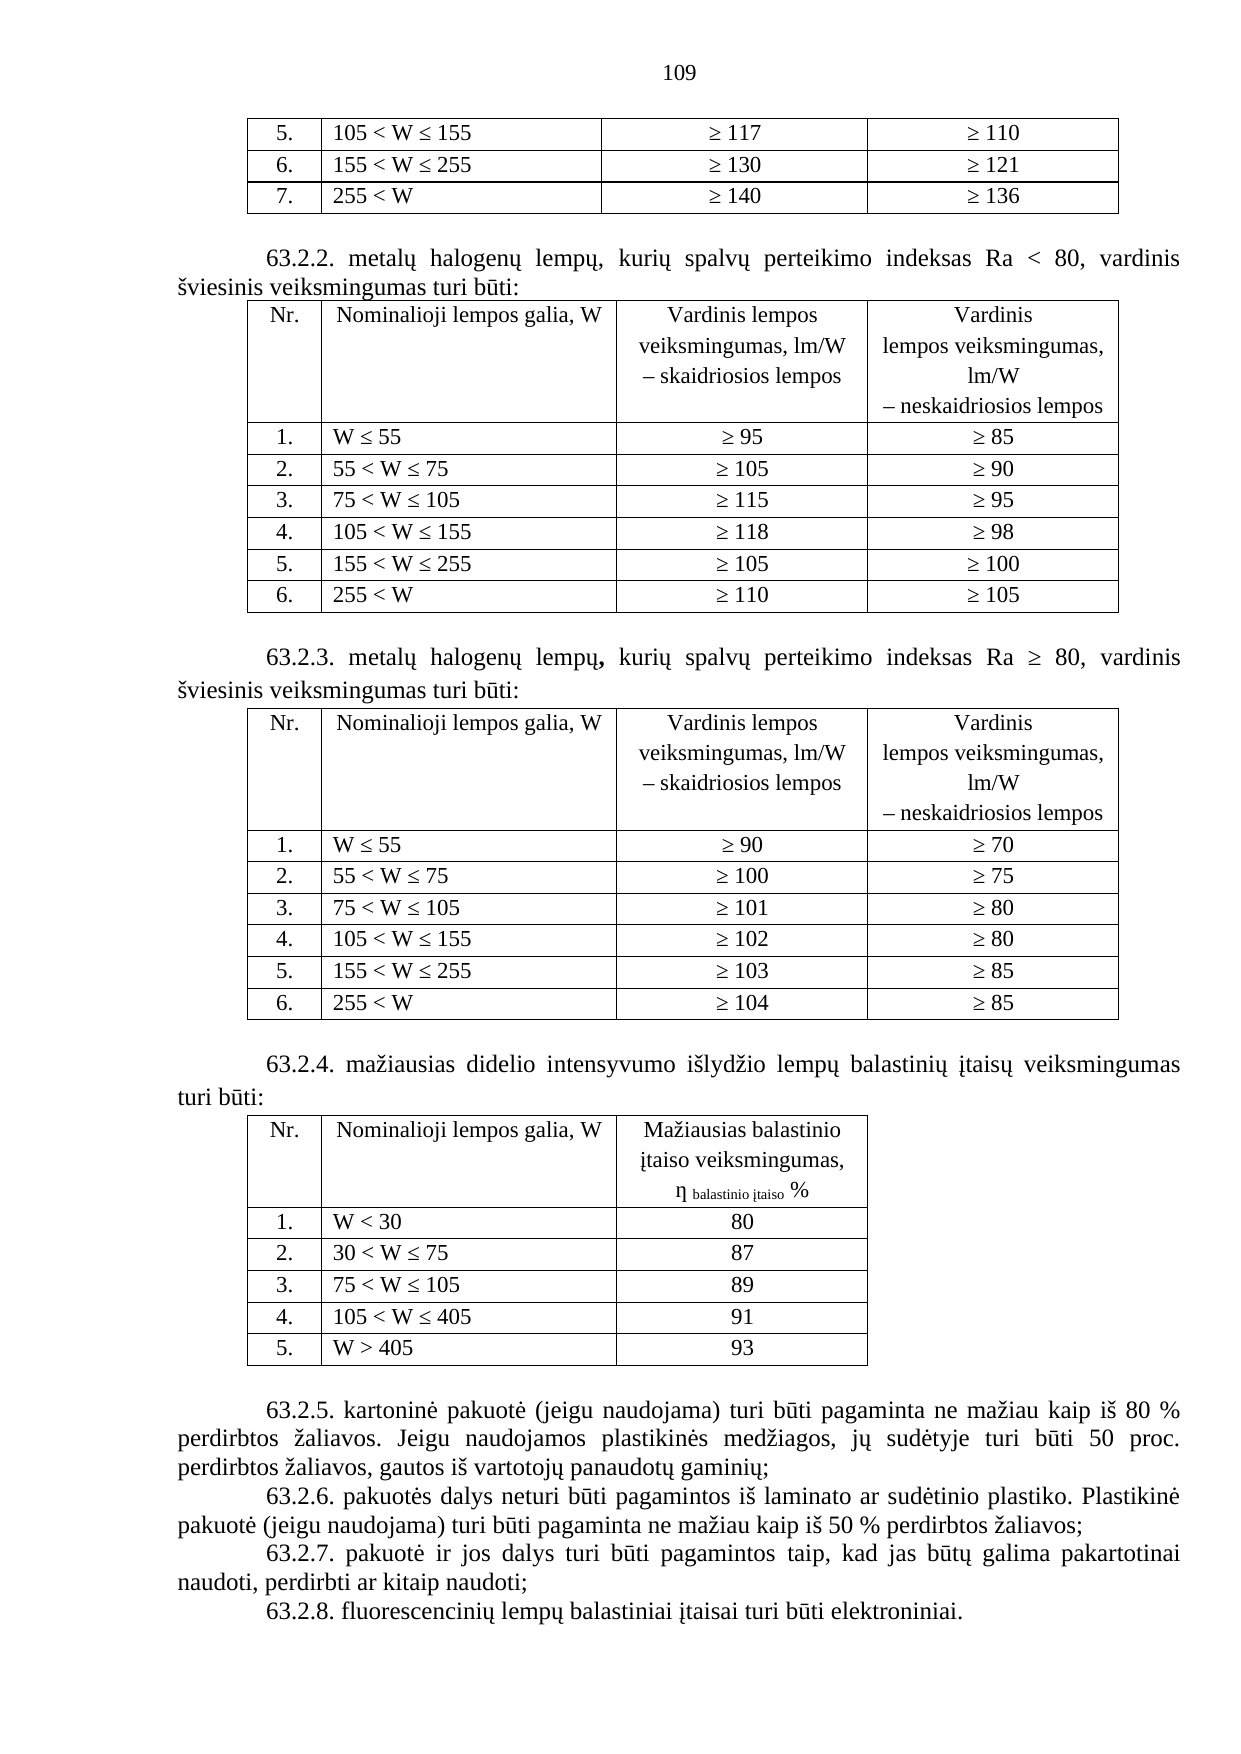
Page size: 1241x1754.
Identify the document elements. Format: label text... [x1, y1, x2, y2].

table_header Nominalioji lempos galia, W [322, 301, 616, 422]
table_cell 255 < W [322, 183, 601, 213]
table_cell W ≤ 55 [322, 423, 616, 453]
table_cell 5. [248, 957, 321, 987]
table_cell 93 [617, 1334, 867, 1365]
table_cell 105 < W ≤ 155 [322, 518, 616, 548]
text 63.2.7. pakuotė ir jos dalys turi būti pagamintos taip, kad jas būtų galima pakartotinai naudoti, perdirbti ar kitaip naudoti; [177, 1538, 1181, 1596]
table_cell 75 < W ≤ 105 [322, 894, 616, 924]
table_cell 2. [248, 1239, 321, 1270]
table_header Vardinis lempos veiksmingumas, lm/W – skaidriosios lempos [617, 709, 867, 829]
table_cell 5. [248, 550, 321, 580]
table_cell ≥ 85 [868, 423, 1118, 453]
table_cell 155 < W ≤ 255 [322, 550, 616, 580]
table_cell 30 < W ≤ 75 [322, 1239, 616, 1270]
text 63.2.4. mažiausias didelio intensyvumo išlydžio lempų balastinių įtaisų veiksmingumas turi būti: [177, 1049, 1181, 1111]
table_cell ≥ 95 [868, 486, 1118, 517]
table_cell ≥ 121 [868, 151, 1118, 181]
text 63.2.8. fluorescencinių lempų balastiniai įtaisai turi būti elektroniniai. [177, 1596, 1181, 1625]
table_cell ≥ 136 [868, 183, 1118, 213]
table_cell 4. [248, 925, 321, 956]
table_cell ≥ 130 [602, 151, 867, 181]
table_cell ≥ 85 [868, 957, 1118, 987]
table_cell ≥ 70 [868, 831, 1118, 861]
table_cell ≥ 80 [868, 925, 1118, 956]
table_cell ≥ 105 [617, 455, 867, 485]
table_cell ≥ 105 [868, 581, 1118, 612]
table_cell 4. [248, 518, 321, 548]
table_cell 2. [248, 862, 321, 892]
table_cell 4. [248, 1303, 321, 1333]
table_cell ≥ 90 [868, 455, 1118, 485]
table_cell 155 < W ≤ 255 [322, 151, 601, 181]
table_cell ≥ 110 [617, 581, 867, 612]
table_cell 255 < W [322, 989, 616, 1019]
table_cell ≥ 140 [602, 183, 867, 213]
table_cell 6. [248, 989, 321, 1019]
table_cell 255 < W [322, 581, 616, 612]
table_cell 80 [617, 1208, 867, 1238]
table_cell 1. [248, 1208, 321, 1238]
text 63.2.5. kartoninė pakuotė (jeigu naudojama) turi būti pagaminta ne mažiau kaip iš 80 % perdirbtos žaliavos. Jeigu naudojamos plastikinės medžiagos, jų sudėtyje turi būti 50 proc. perdirbtos žaliavos, gautos iš vartotojų panaudotų gaminių; [177, 1395, 1181, 1481]
table_cell 105 < W ≤ 155 [322, 925, 616, 956]
table_cell 3. [248, 1271, 321, 1302]
table_cell ≥ 75 [868, 862, 1118, 892]
table_header Vardinis lempos veiksmingumas, lm/W – neskaidriosios lempos [868, 709, 1118, 829]
table_cell 6. [248, 581, 321, 612]
table_cell W ≤ 55 [322, 831, 616, 861]
table_header Nr. [248, 709, 321, 829]
table_cell 7. [248, 183, 321, 213]
table_header Nr. [248, 301, 321, 422]
table_cell ≥ 110 [868, 119, 1118, 150]
table_cell ≥ 104 [617, 989, 867, 1019]
table_cell ≥ 100 [617, 862, 867, 892]
table_cell 105 < W ≤ 405 [322, 1303, 616, 1333]
table_header Nominalioji lempos galia, W [322, 1116, 616, 1207]
table_cell W < 30 [322, 1208, 616, 1238]
text 63.2.3. metalų halogenų lempų, kurių spalvų perteikimo indeksas Ra ≥ 80, vardinis šviesinis veiksmingumas turi būti: [177, 642, 1181, 703]
table_header Vardinis lempos veiksmingumas, lm/W – skaidriosios lempos [617, 301, 867, 422]
table_cell 155 < W ≤ 255 [322, 957, 616, 987]
table_cell ≥ 95 [617, 423, 867, 453]
table_header Vardinis lempos veiksmingumas, lm/W – neskaidriosios lempos [868, 301, 1118, 422]
table_cell 75 < W ≤ 105 [322, 486, 616, 517]
table_cell 5. [248, 1334, 321, 1365]
table_cell ≥ 102 [617, 925, 867, 956]
table_cell ≥ 101 [617, 894, 867, 924]
table_cell ≥ 90 [617, 831, 867, 861]
table_cell ≥ 118 [617, 518, 867, 548]
text 63.2.6. pakuotės dalys neturi būti pagamintos iš laminato ar sudėtinio plastiko. Plastikinė pakuotė (jeigu naudojama) turi būti pagaminta ne mažiau kaip iš 50 % perdirbtos žaliavos; [177, 1481, 1181, 1538]
table_cell 105 < W ≤ 155 [322, 119, 601, 150]
table_cell 91 [617, 1303, 867, 1333]
table_cell ≥ 117 [602, 119, 867, 150]
table_cell 1. [248, 831, 321, 861]
table_cell 2. [248, 455, 321, 485]
table_cell 3. [248, 486, 321, 517]
table_cell W > 405 [322, 1334, 616, 1365]
table_cell ≥ 85 [868, 989, 1118, 1019]
table_cell 3. [248, 894, 321, 924]
table_cell ≥ 100 [868, 550, 1118, 580]
table_cell ≥ 80 [868, 894, 1118, 924]
table_cell ≥ 115 [617, 486, 867, 517]
table_cell 87 [617, 1239, 867, 1270]
table_cell ≥ 103 [617, 957, 867, 987]
table_cell 55 < W ≤ 75 [322, 862, 616, 892]
table_cell 75 < W ≤ 105 [322, 1271, 616, 1302]
table_header Mažiausias balastinio įtaiso veiksmingumas, ƞ balastinio įtaiso % [617, 1116, 867, 1207]
text 63.2.2. metalų halogenų lempų, kurių spalvų perteikimo indeksas Ra < 80, vardinis šviesinis veiksmingumas turi būti: [177, 243, 1181, 300]
table_cell ≥ 98 [868, 518, 1118, 548]
table_header Nr. [248, 1116, 321, 1207]
table_cell 1. [248, 423, 321, 453]
table_cell ≥ 105 [617, 550, 867, 580]
table_cell 55 < W ≤ 75 [322, 455, 616, 485]
table_cell 6. [248, 151, 321, 181]
table_header Nominalioji lempos galia, W [322, 709, 616, 829]
table_cell 89 [617, 1271, 867, 1302]
table_cell 5. [248, 119, 321, 150]
